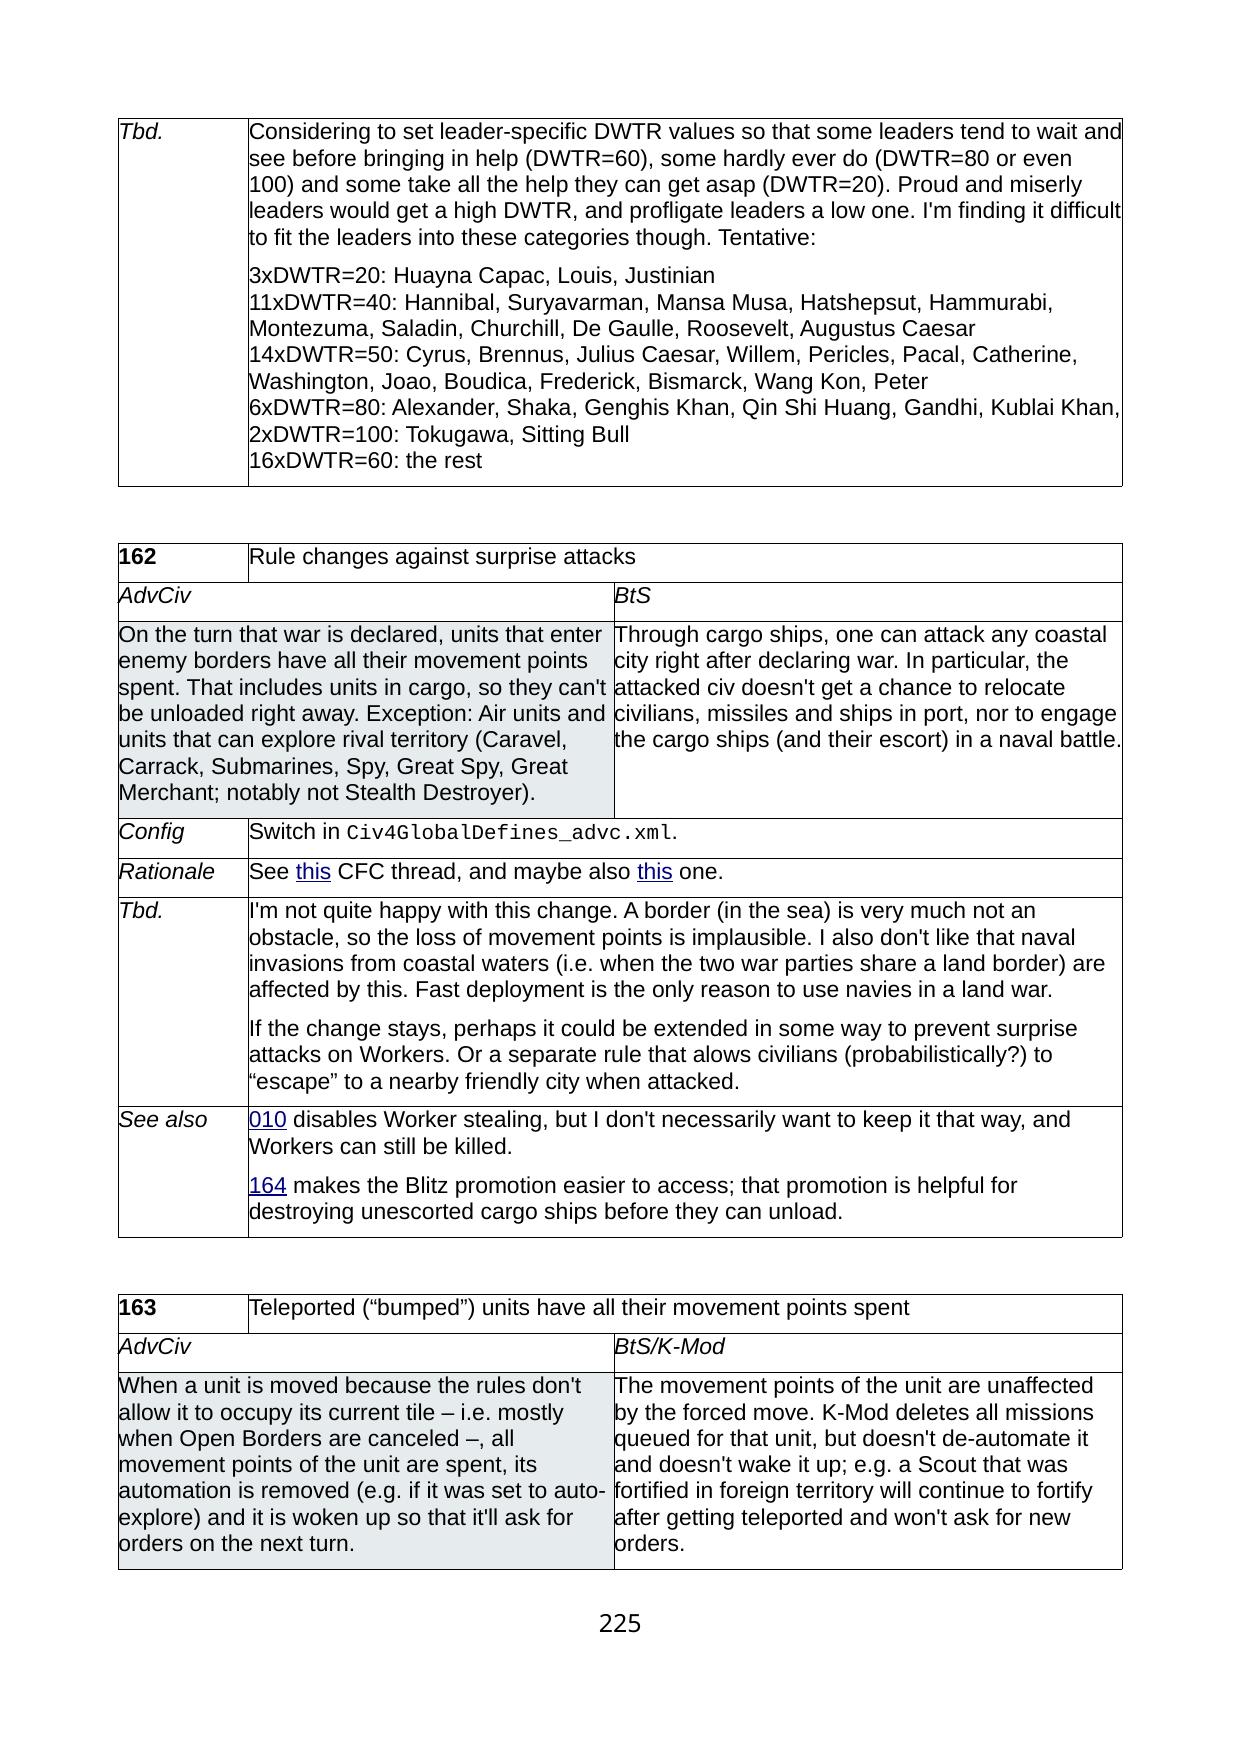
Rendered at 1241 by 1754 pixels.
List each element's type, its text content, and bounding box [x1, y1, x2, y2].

table_cell BtS [615, 583, 1122, 621]
table_cell 010 disables Worker stealing, but I don't necessarily want to keep it that way, and Workers can still be killed. 164 makes the Blitz promotion easier to access; that promotion is helpful for destroying unescorted cargo ships before they can unload. [249, 1107, 1122, 1237]
table_cell BtS/K-Mod [615, 1334, 1122, 1372]
table_cell Switch in Civ4GlobalDefines_advc.xml. [249, 819, 1122, 858]
table_cell See this CFC thread, and maybe also this one. [249, 859, 1122, 897]
table_cell Considering to set leader-specific DWTR values so that some leaders tend to wait and see before bringing in help (DWTR=60), some hardly ever do (DWTR=80 or even 100) and some take all the help they can get asap (DWTR=20). Proud and miserly leaders would get a high DWTR, and profligate leaders a low one. I'm finding it difficult to fit the leaders into these categories though. Tentative: 3xDWTR=20: Huayna Capac, Louis, Justinian 11xDWTR=40: Hannibal, Suryavarman, Mansa Musa, Hatshepsut, Hammurabi, Montezuma, Saladin, Churchill, De Gaulle, Roosevelt, Augustus Caesar 14xDWTR=50: Cyrus, Brennus, Julius Caesar, Willem, Pericles, Pacal, Catherine, Washington, Joao, Boudica, Frederick, Bismarck, Wang Kon, Peter 6xDWTR=80: Alexander, Shaka, Genghis Khan, Qin Shi Huang, Gandhi, Kublai Khan, 2xDWTR=100: Tokugawa, Sitting Bull 16xDWTR=60: the rest [249, 119, 1122, 486]
table_cell When a unit is moved because the rules don't allow it to occupy its current tile – i.e. mostly when Open Borders are canceled –, all movement points of the unit are spent, its automation is removed (e.g. if it was set to auto-explore) and it is woken up so that it'll ask for orders on the next turn. [119, 1373, 614, 1569]
table_header Teleported (“bumped”) units have all their movement points spent [249, 1295, 1122, 1333]
table_cell AdvCiv [119, 583, 614, 621]
table_header 162 [119, 544, 248, 582]
table_cell Rationale [119, 859, 248, 897]
table_cell Config [119, 819, 248, 858]
table_cell On the turn that war is declared, units that enter enemy borders have all their movement points spent. That includes units in cargo, so they can't be unloaded right away. Exception: Air units and units that can explore rival territory (Caravel, Carrack, Submarines, Spy, Great Spy, Great Merchant; notably not Stealth Destroyer). [119, 622, 614, 818]
table_cell See also [119, 1107, 248, 1237]
table_cell AdvCiv [119, 1334, 614, 1372]
table_header 163 [119, 1295, 248, 1333]
table_cell Through cargo ships, one can attack any coastal city right after declaring war. In particular, the attacked civ doesn't get a chance to relocate civilians, missiles and ships in port, nor to engage the cargo ships (and their escort) in a naval battle. [615, 622, 1122, 818]
table_header Rule changes against surprise attacks [249, 544, 1122, 582]
table_cell The movement points of the unit are unaffected by the forced move. K-Mod deletes all missions queued for that unit, but doesn't de-automate it and doesn't wake it up; e.g. a Scout that was fortified in foreign territory will continue to fortify after getting teleported and won't ask for new orders. [615, 1373, 1122, 1569]
table_cell Tbd. [119, 119, 248, 486]
table_cell Tbd. [119, 898, 248, 1106]
table_cell I'm not quite happy with this change. A border (in the sea) is very much not an obstacle, so the loss of movement points is implausible. I also don't like that naval invasions from coastal waters (i.e. when the two war parties share a land border) are affected by this. Fast deployment is the only reason to use navies in a land war. If the change stays, perhaps it could be extended in some way to prevent surprise attacks on Workers. Or a separate rule that alows civilians (probabilistically?) to “escape” to a nearby friendly city when attacked. [249, 898, 1122, 1106]
